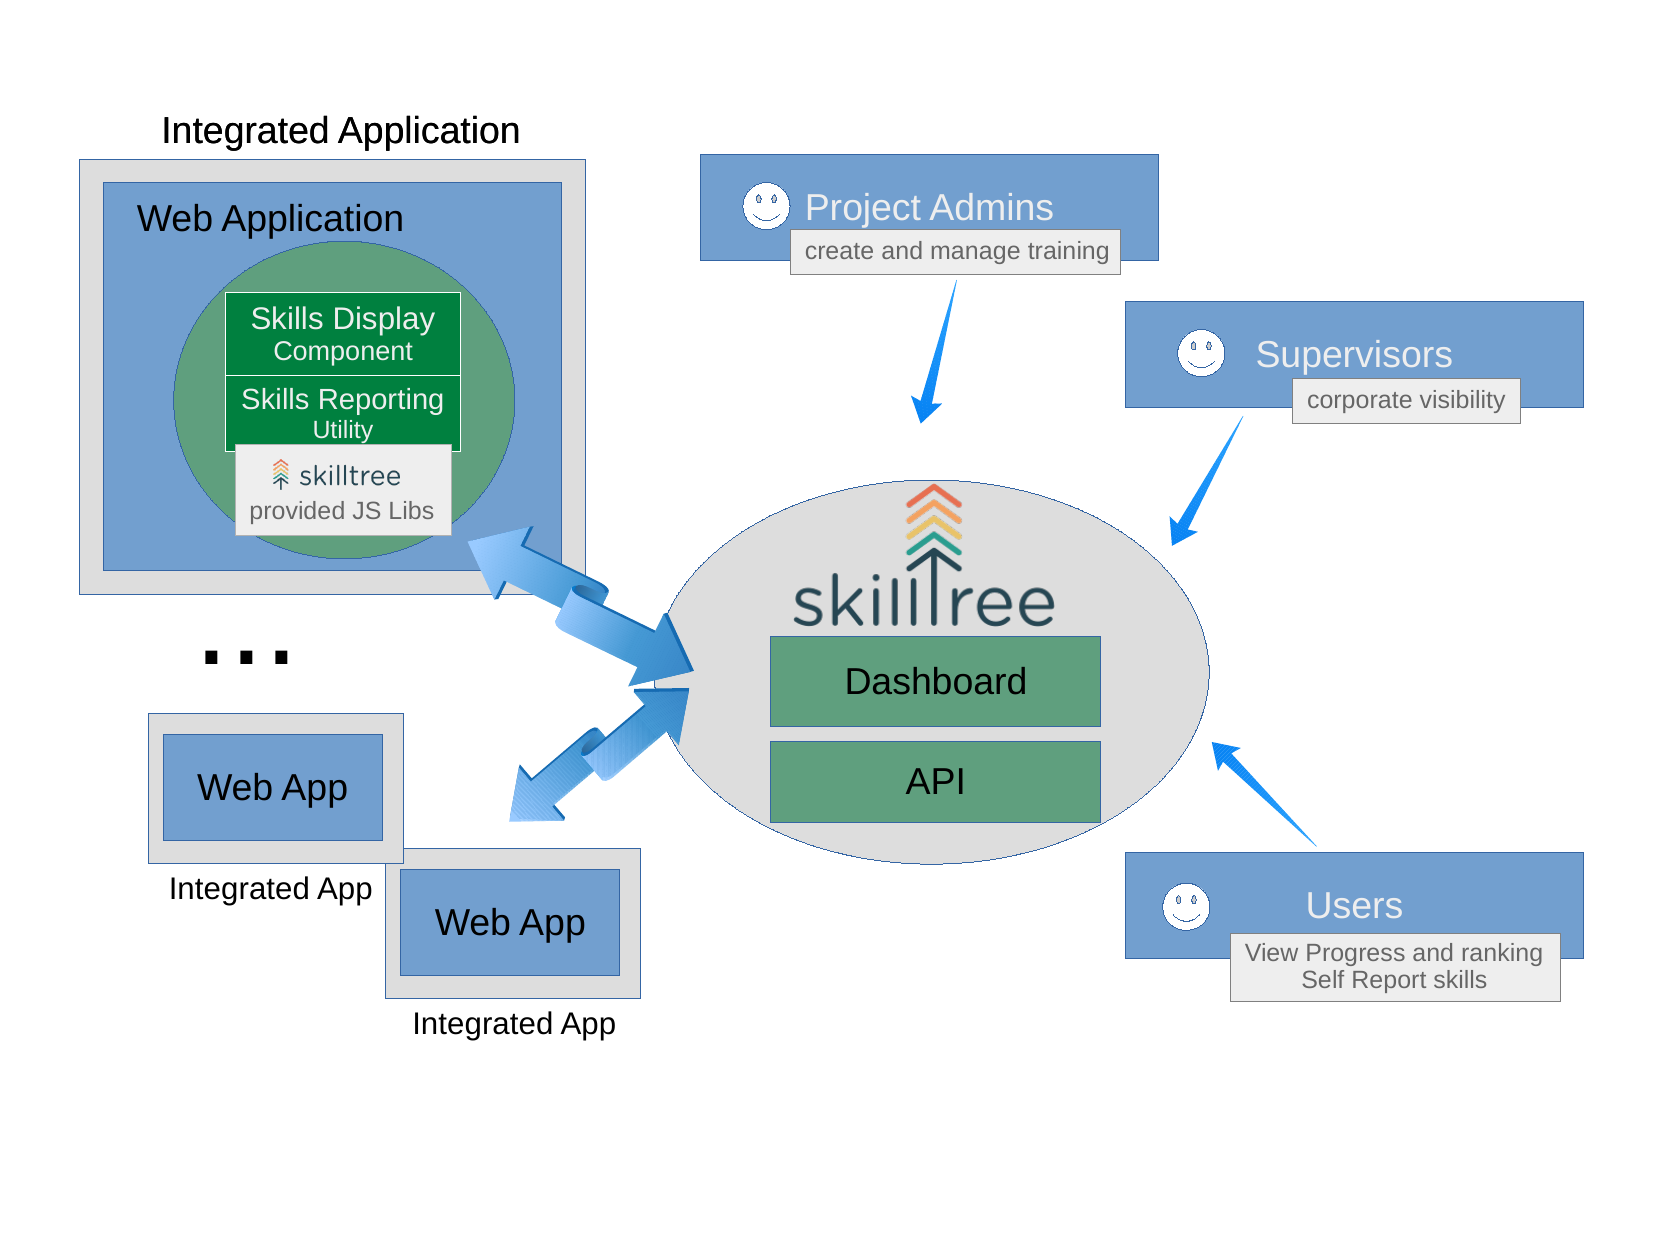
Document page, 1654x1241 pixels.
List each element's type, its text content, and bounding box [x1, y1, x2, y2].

text_box Dashboard [770, 636, 1101, 727]
text_box corporate visibility [1292, 378, 1521, 421]
text_box [1177, 329, 1225, 377]
text_box Integrated App [283, 998, 746, 1071]
text_box Skills Display Component [225, 292, 461, 375]
text_box [742, 182, 791, 230]
text_box Web App [163, 734, 383, 841]
text_box Project Admins [700, 154, 1159, 261]
picture [782, 479, 1066, 631]
text_box View Progress and ranking Self Report skills [1230, 930, 1559, 1002]
text_box create and manage training [790, 229, 1126, 273]
text_box API [770, 741, 1101, 823]
text_box Integrated App [39, 863, 503, 936]
text_box [148, 713, 641, 998]
text_box provided JS Libs [234, 489, 463, 536]
text_box Web Application [122, 189, 419, 247]
text_box [1162, 883, 1210, 931]
text_box Skills Reporting Utility [225, 375, 461, 452]
text_box Web App [400, 869, 620, 976]
picture [273, 459, 400, 489]
picture [1154, 404, 1261, 558]
picture [1196, 726, 1332, 862]
text_box Supervisors [1125, 301, 1584, 408]
picture [902, 275, 976, 431]
text_box Users [1125, 852, 1584, 959]
text_box Integrated Application [109, 102, 573, 175]
text_box [677, 504, 1210, 865]
text_box [79, 159, 586, 595]
text_box ... [180, 543, 421, 698]
picture [435, 498, 725, 866]
